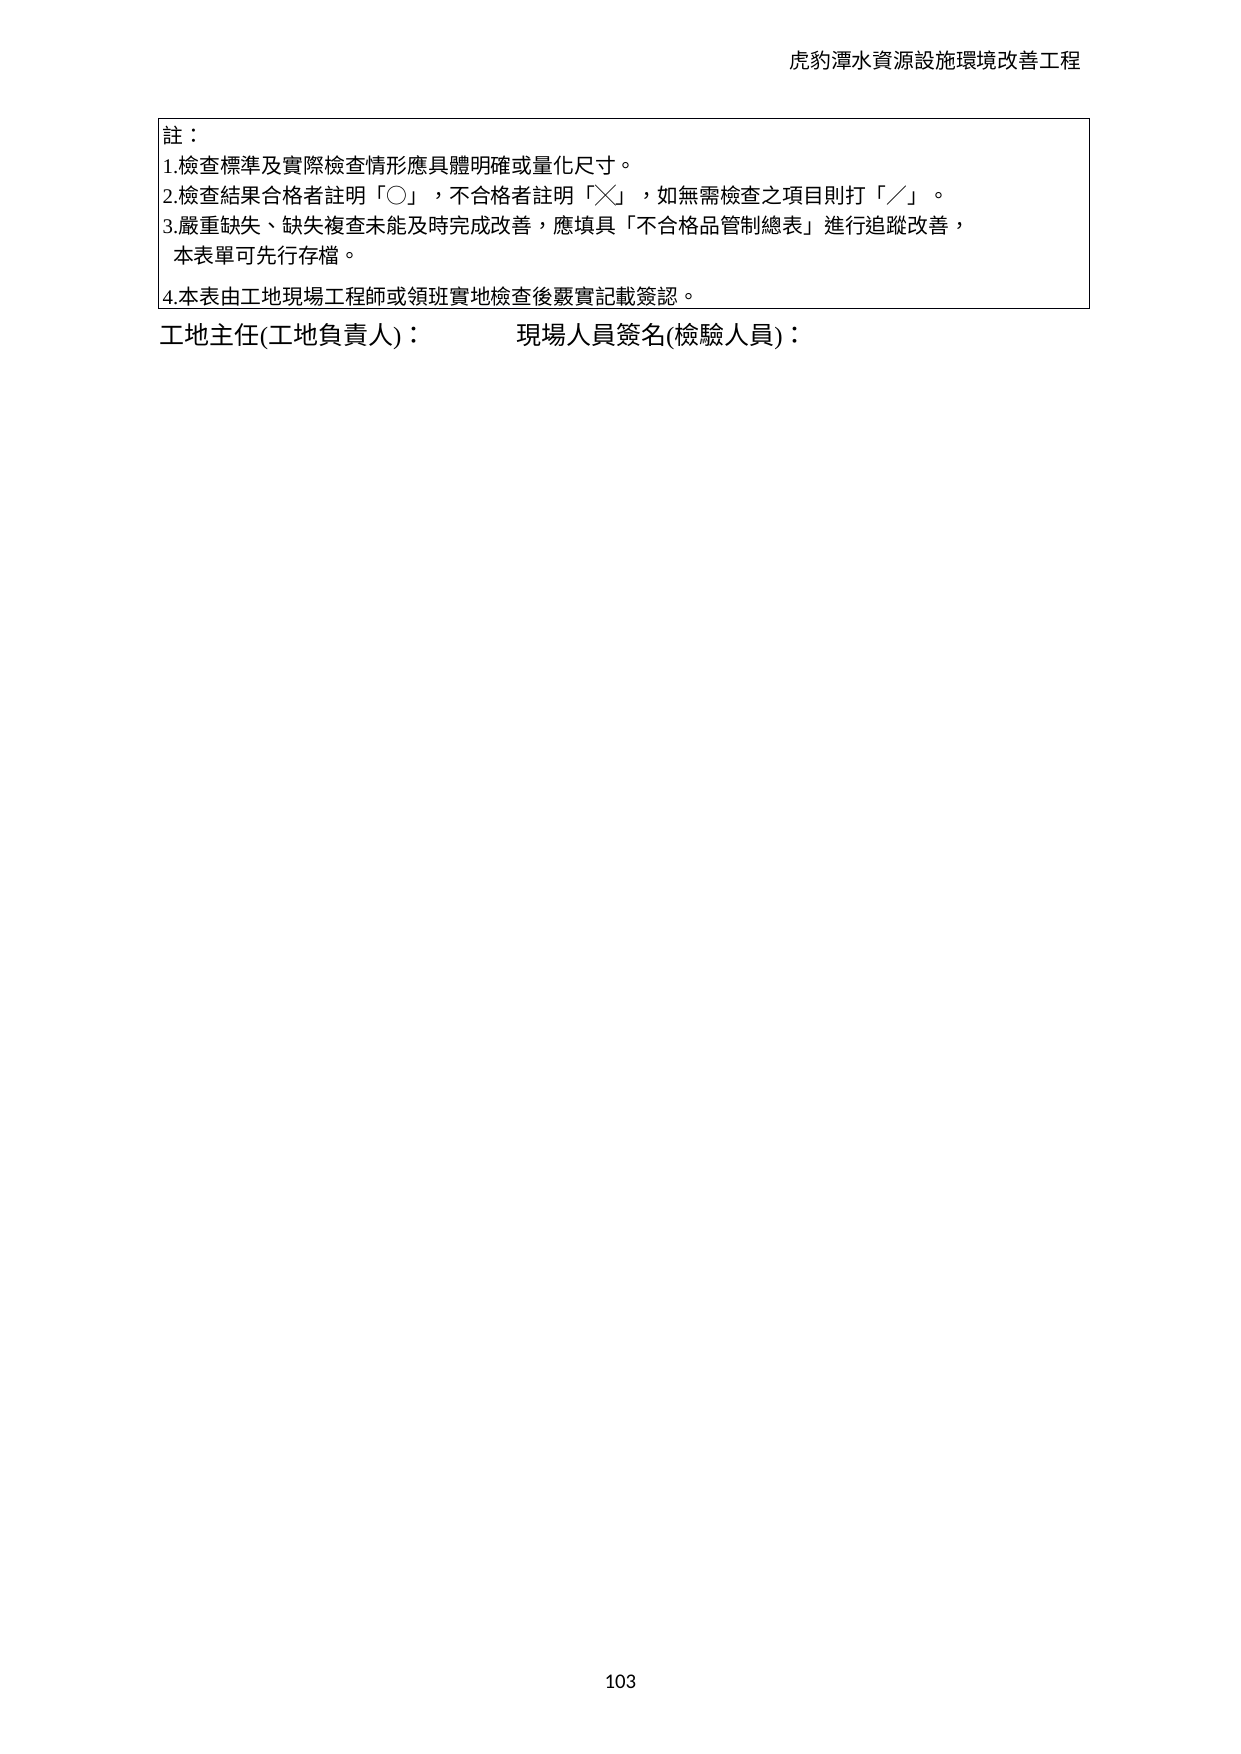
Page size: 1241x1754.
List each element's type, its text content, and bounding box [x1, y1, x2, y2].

text 工地主任(工地負責人)： 現場人員簽名(檢驗人員)： [159, 309, 1081, 346]
table_cell 註： 1.檢查標準及實際檢查情形應具體明確或量化尺寸。 2.檢查結果合格者註明「○」，不合格者註明「╳」，如無需檢查之項目則打「／」。 3.嚴重缺失、缺失複查未能及時完成改善，應填具「不合格品管制總表」進行追蹤改善， 本表單可先行存檔。 4.本表由工地現場工程師或領班實地檢查後覈實記載簽認。 [159, 119, 1089, 307]
